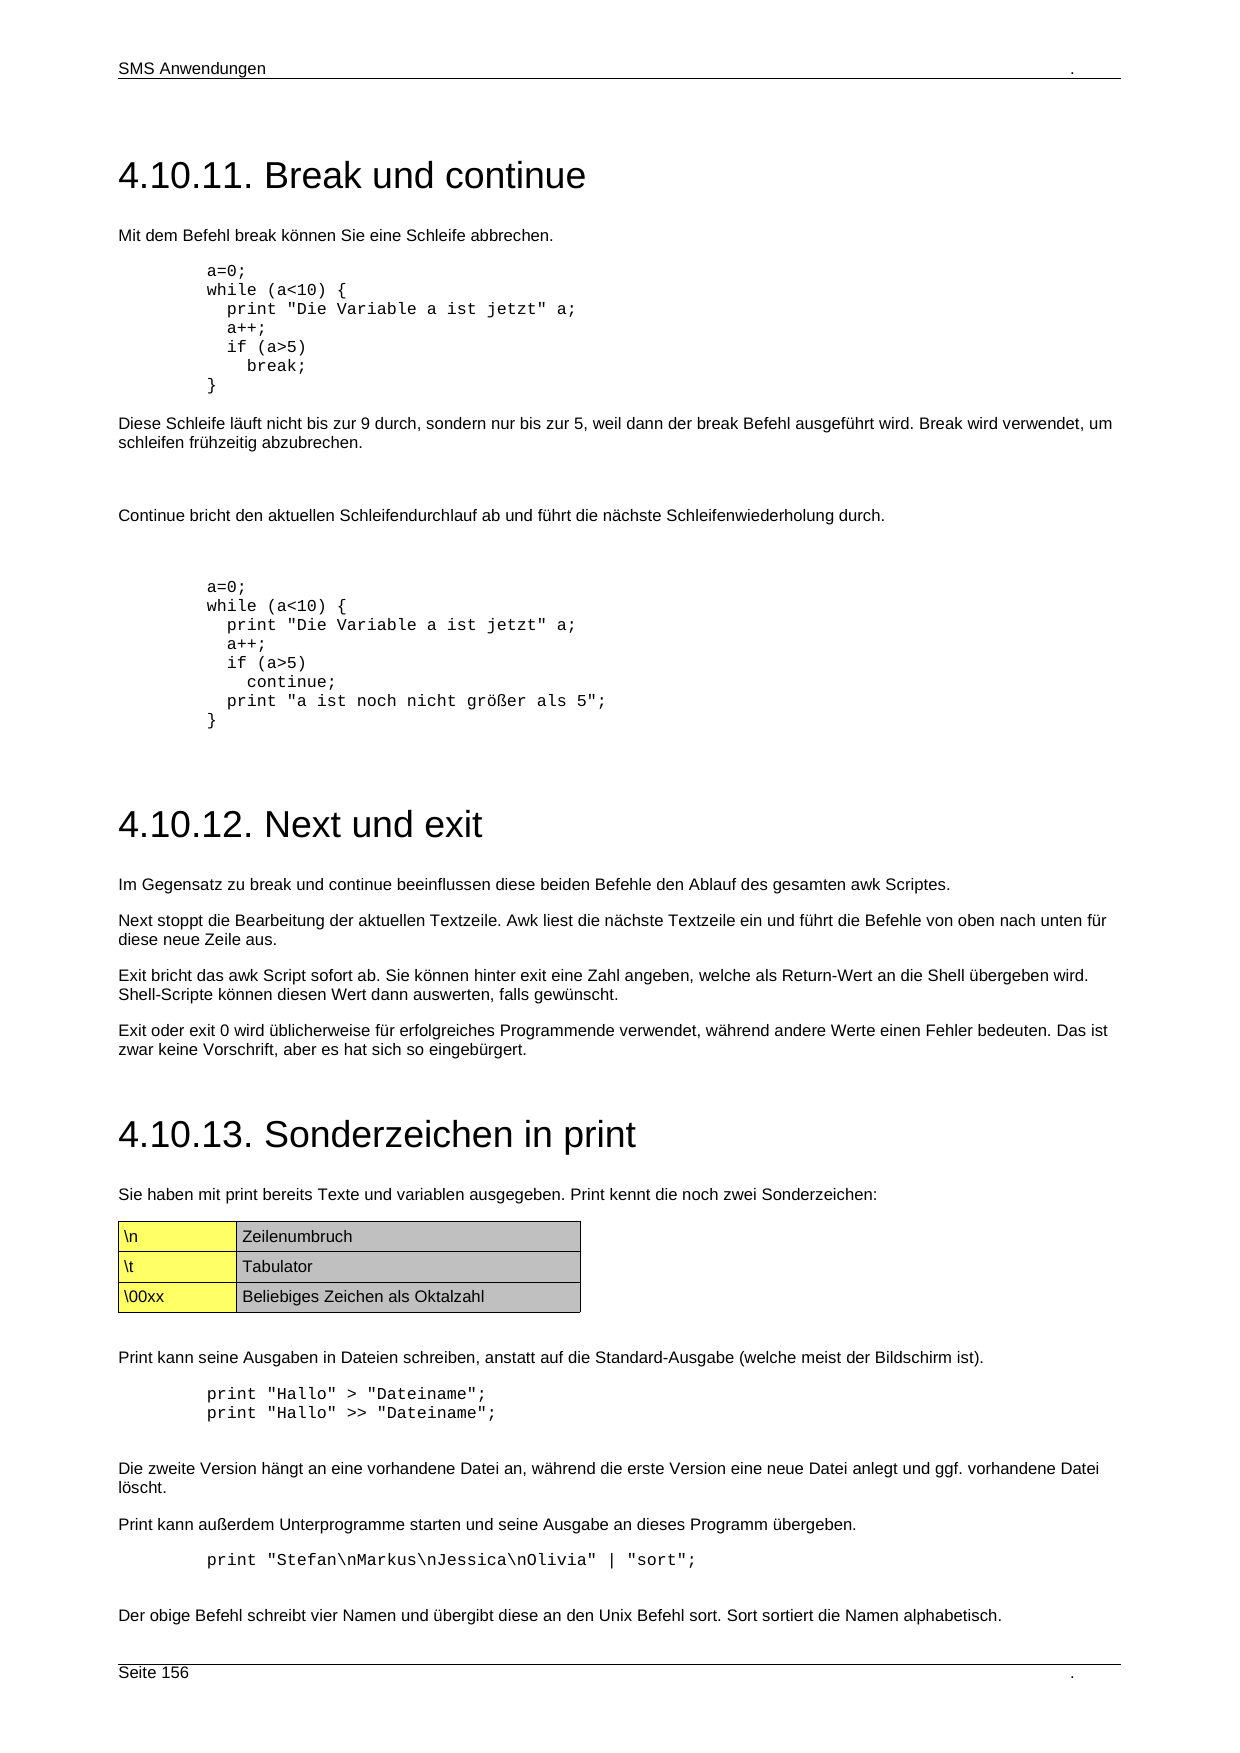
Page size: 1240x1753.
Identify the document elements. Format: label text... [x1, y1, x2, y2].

text } [207, 711, 1121, 730]
text Der obige Befehl schreibt vier Namen und übergibt diese an den Unix Befehl sort. Sort sortiert die Namen alphabetisch. [118, 1607, 1121, 1625]
text a++; [207, 636, 1121, 654]
text print "Hallo" > "Dateiname"; [207, 1385, 1121, 1404]
text Continue bricht den aktuellen Schleifendurchlauf ab und führt die nächste Schleifenwiederholung durch. [118, 506, 1121, 524]
text print "a ist noch nicht größer als 5"; [207, 692, 1121, 711]
text Die zweite Version hängt an eine vorhandene Datei an, während die erste Version eine neue Datei anlegt und ggf. vorhandene Datei löscht. [118, 1459, 1121, 1497]
text Mit dem Befehl break können Sie eine Schleife abbrechen. [118, 226, 1121, 245]
text Diese Schleife läuft nicht bis zur 9 durch, sondern nur bis zur 5, weil dann der break Befehl ausgeführt wird. Break wird verwendet, um schleifen frühzeitig abzubrechen. [118, 414, 1121, 452]
table_header Zeilenumbruch [237, 1222, 580, 1251]
text continue; [207, 673, 1121, 692]
table_cell \00xx [119, 1283, 236, 1312]
subtitle Next und exit [118, 803, 1121, 845]
text Print kann seine Ausgaben in Dateien schreiben, anstatt auf die Standard-Ausgabe (welche meist der Bildschirm ist). [118, 1349, 1121, 1367]
table_cell Tabulator [237, 1252, 580, 1282]
text } [207, 376, 1121, 395]
text a=0; [207, 262, 1121, 281]
table_cell \t [119, 1252, 236, 1282]
text if (a>5) [207, 338, 1121, 357]
text print "Die Variable a ist jetzt" a; [207, 300, 1121, 319]
table_header \n [119, 1222, 236, 1251]
text print "Stefan\nMarkus\nJessica\nOlivia" | "sort"; [207, 1551, 1121, 1570]
text Print kann außerdem Unterprogramme starten und seine Ausgabe an dieses Programm übergeben. [118, 1515, 1121, 1533]
table_cell Beliebiges Zeichen als Oktalzahl [237, 1283, 580, 1312]
subtitle Sonderzeichen in print [118, 1113, 1121, 1155]
text break; [207, 357, 1121, 376]
subtitle Break und continue [118, 154, 1121, 196]
text while (a<10) { [207, 598, 1121, 617]
text while (a<10) { [207, 281, 1121, 300]
text Next stoppt die Bearbeitung der aktuellen Textzeile. Awk liest die nächste Textzeile ein und führt die Befehle von oben nach unten für diese neue Zeile aus. [118, 911, 1121, 949]
text Im Gegensatz zu break und continue beeinflussen diese beiden Befehle den Ablauf des gesamten awk Scriptes. [118, 875, 1121, 893]
text print "Die Variable a ist jetzt" a; [207, 617, 1121, 636]
text Exit bricht das awk Script sofort ab. Sie können hinter exit eine Zahl angeben, welche als Return-Wert an die Shell übergeben wird. Shell-Scripte können diesen Wert dann auswerten, falls gewünscht. [118, 966, 1121, 1004]
text if (a>5) [207, 654, 1121, 673]
text print "Hallo" >> "Dateiname"; [207, 1404, 1121, 1423]
text Sie haben mit print bereits Texte und variablen ausgegeben. Print kennt die noch zwei Sonderzeichen: [118, 1185, 1121, 1203]
text a++; [207, 319, 1121, 338]
text Exit oder exit 0 wird üblicherweise für erfolgreiches Programmende verwendet, während andere Werte einen Fehler bedeuten. Das ist zwar keine Vorschrift, aber es hat sich so eingebürgert. [118, 1022, 1121, 1059]
text a=0; [207, 579, 1121, 598]
